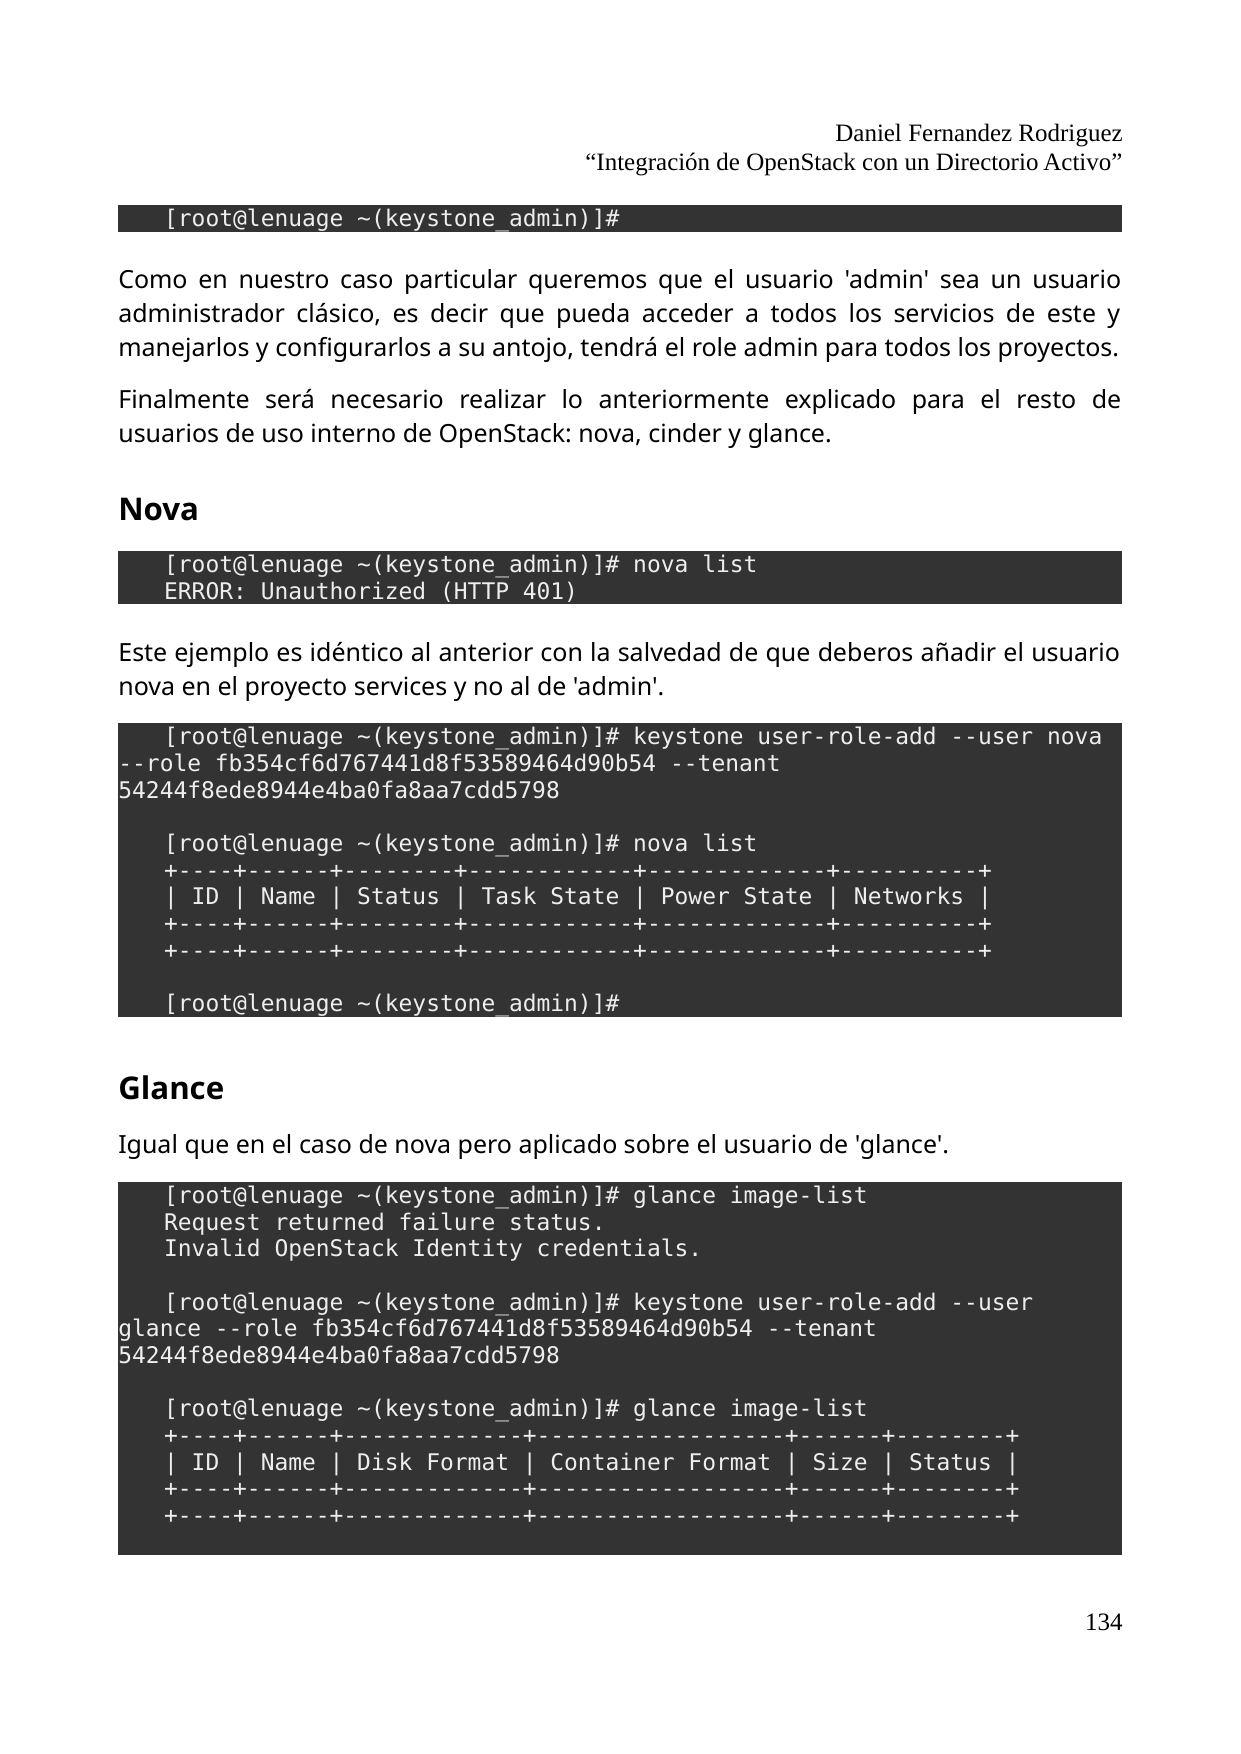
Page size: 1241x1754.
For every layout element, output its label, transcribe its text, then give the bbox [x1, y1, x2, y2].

subtitle Nova [118, 487, 1122, 530]
text Invalid OpenStack Identity credentials. [118, 1235, 1122, 1262]
text Igual que en el caso de nova pero aplicado sobre el usuario de 'glance'. [118, 1127, 1122, 1161]
subtitle Glance [118, 1066, 1122, 1108]
text Finalmente será necesario realizar lo anteriormente explicado para el resto de usuarios de uso interno de OpenStack: nova, cinder y glance. [118, 382, 1122, 450]
text [root@lenuage ~(keystone_admin)]# [118, 205, 1122, 232]
text +----+------+-------------+------------------+------+--------+ [118, 1475, 1122, 1502]
text Request returned failure status. [118, 1209, 1122, 1235]
text | ID | Name | Status | Task State | Power State | Networks | [118, 883, 1122, 910]
text [root@lenuage ~(keystone_admin)]# keystone user-role-add --user glance --role fb354cf6d767441d8f53589464d90b54 --tenant 54244f8ede8944e4ba0fa8aa7cdd5798 [118, 1289, 1122, 1369]
text [root@lenuage ~(keystone_admin)]# glance image-list [118, 1395, 1122, 1422]
text [root@lenuage ~(keystone_admin)]# keystone user-role-add --user nova --role fb354cf6d767441d8f53589464d90b54 --tenant 54244f8ede8944e4ba0fa8aa7cdd5798 [118, 723, 1122, 803]
text +----+------+--------+------------+-------------+----------+ [118, 857, 1122, 883]
text ERROR: Unauthorized (HTTP 401) [118, 578, 1122, 604]
text | ID | Name | Disk Format | Container Format | Size | Status | [118, 1449, 1122, 1475]
text [root@lenuage ~(keystone_admin)]# glance image-list [118, 1182, 1122, 1209]
text [root@lenuage ~(keystone_admin)]# nova list [118, 830, 1122, 857]
text +----+------+-------------+------------------+------+--------+ [118, 1422, 1122, 1449]
text [root@lenuage ~(keystone_admin)]# [118, 990, 1122, 1017]
text Como en nuestro caso particular queremos que el usuario 'admin' sea un usuario administrador clásico, es decir que pueda acceder a todos los servicios de este y manejarlos y configurarlos a su antojo, tendrá el role admin para todos los proyectos. [118, 262, 1122, 364]
text +----+------+-------------+------------------+------+--------+ [118, 1502, 1122, 1529]
text +----+------+--------+------------+-------------+----------+ [118, 910, 1122, 937]
text +----+------+--------+------------+-------------+----------+ [118, 937, 1122, 963]
text Este ejemplo es idéntico al anterior con la salvedad de que deberos añadir el usuario nova en el proyecto services y no al de 'admin'. [118, 634, 1122, 703]
text [root@lenuage ~(keystone_admin)]# nova list [118, 551, 1122, 578]
